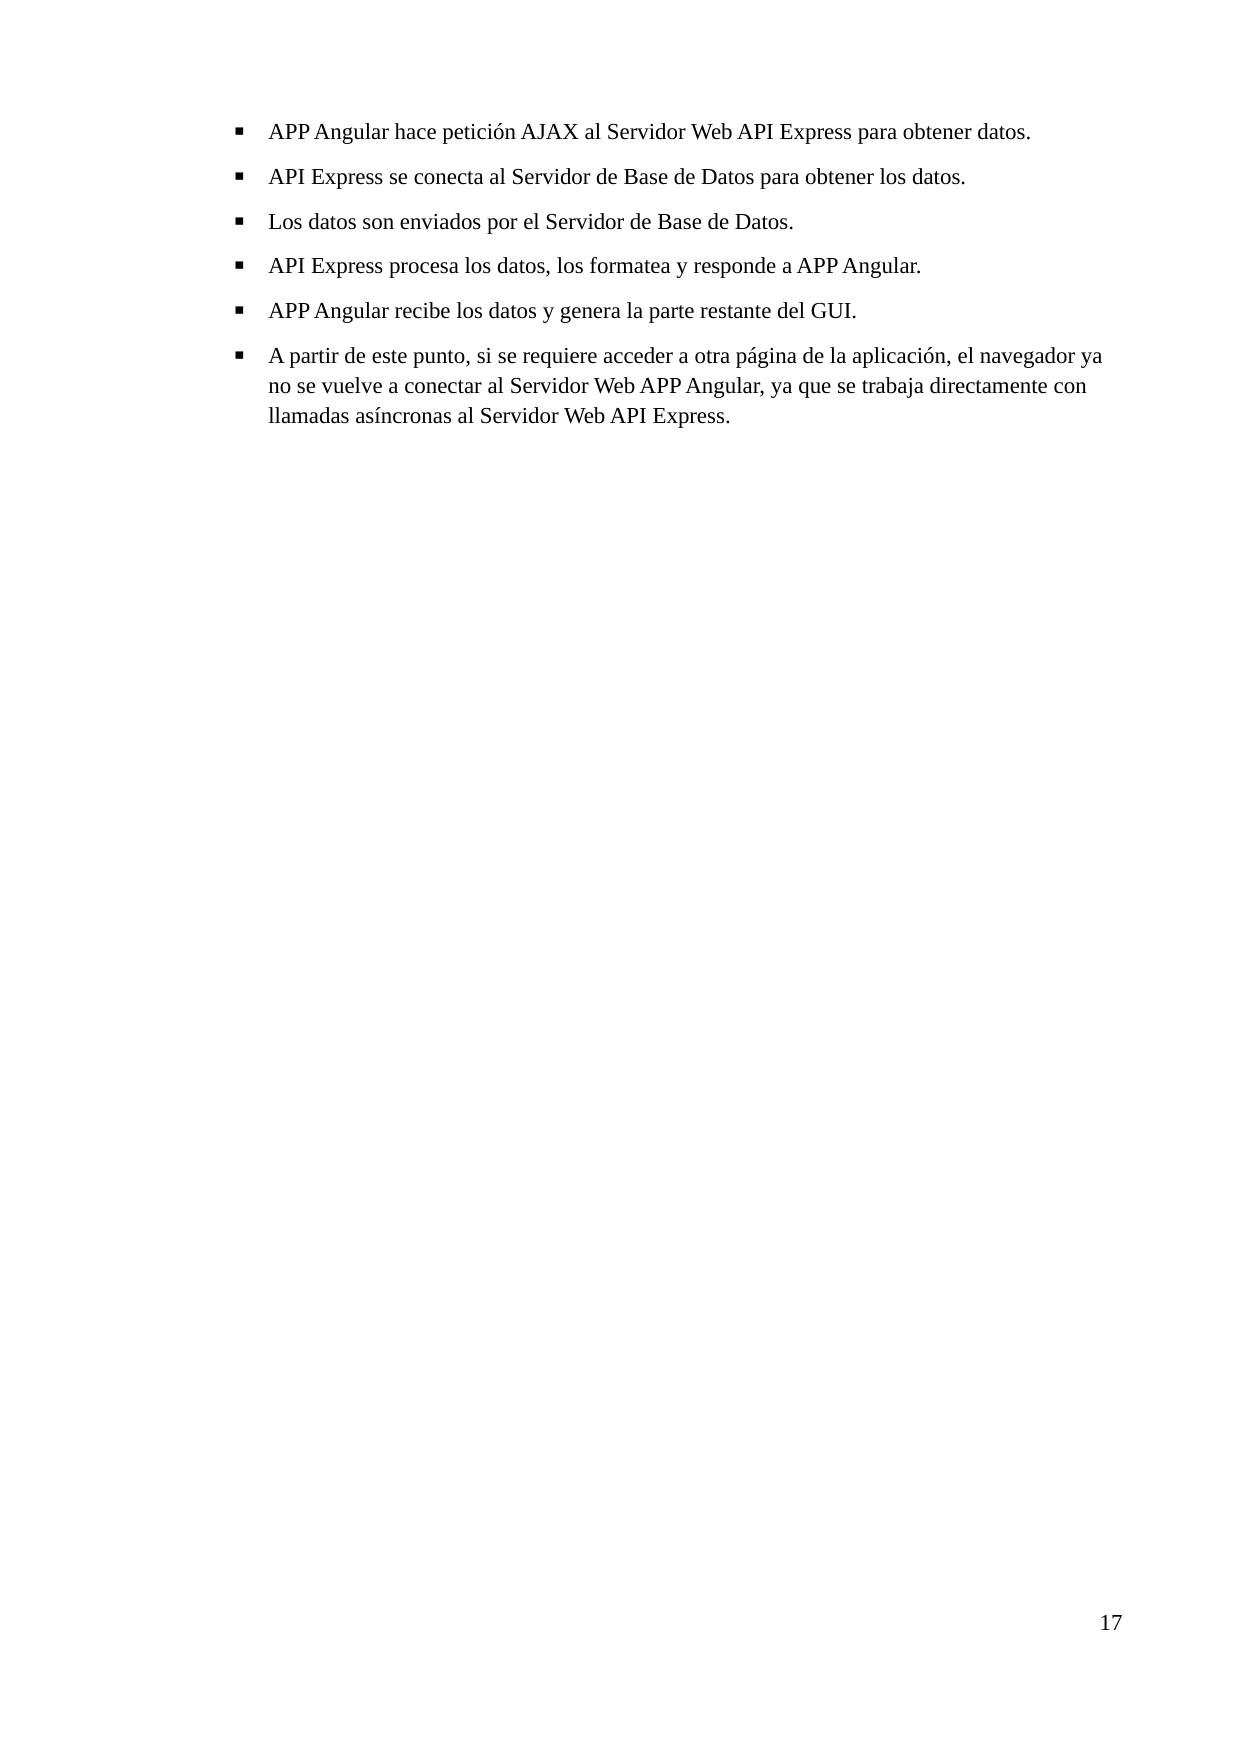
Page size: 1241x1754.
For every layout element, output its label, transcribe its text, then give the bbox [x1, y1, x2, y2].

list API Express procesa los datos, los formatea y responde a APP Angular. [231, 252, 1122, 279]
list APP Angular hace petición AJAX al Servidor Web API Express para obtener datos. [231, 118, 1122, 144]
list API Express se conecta al Servidor de Base de Datos para obtener los datos. [231, 163, 1122, 189]
list A partir de este punto, si se requiere acceder a otra página de la aplicación, el navegador ya no se vuelve a conectar al Servidor Web APP Angular, ya que se trabaja directamente con llamadas asíncronas al Servidor Web API Express. [231, 342, 1122, 429]
list APP Angular recibe los datos y genera la parte restante del GUI. [231, 297, 1122, 324]
list Los datos son enviados por el Servidor de Base de Datos. [231, 208, 1122, 234]
